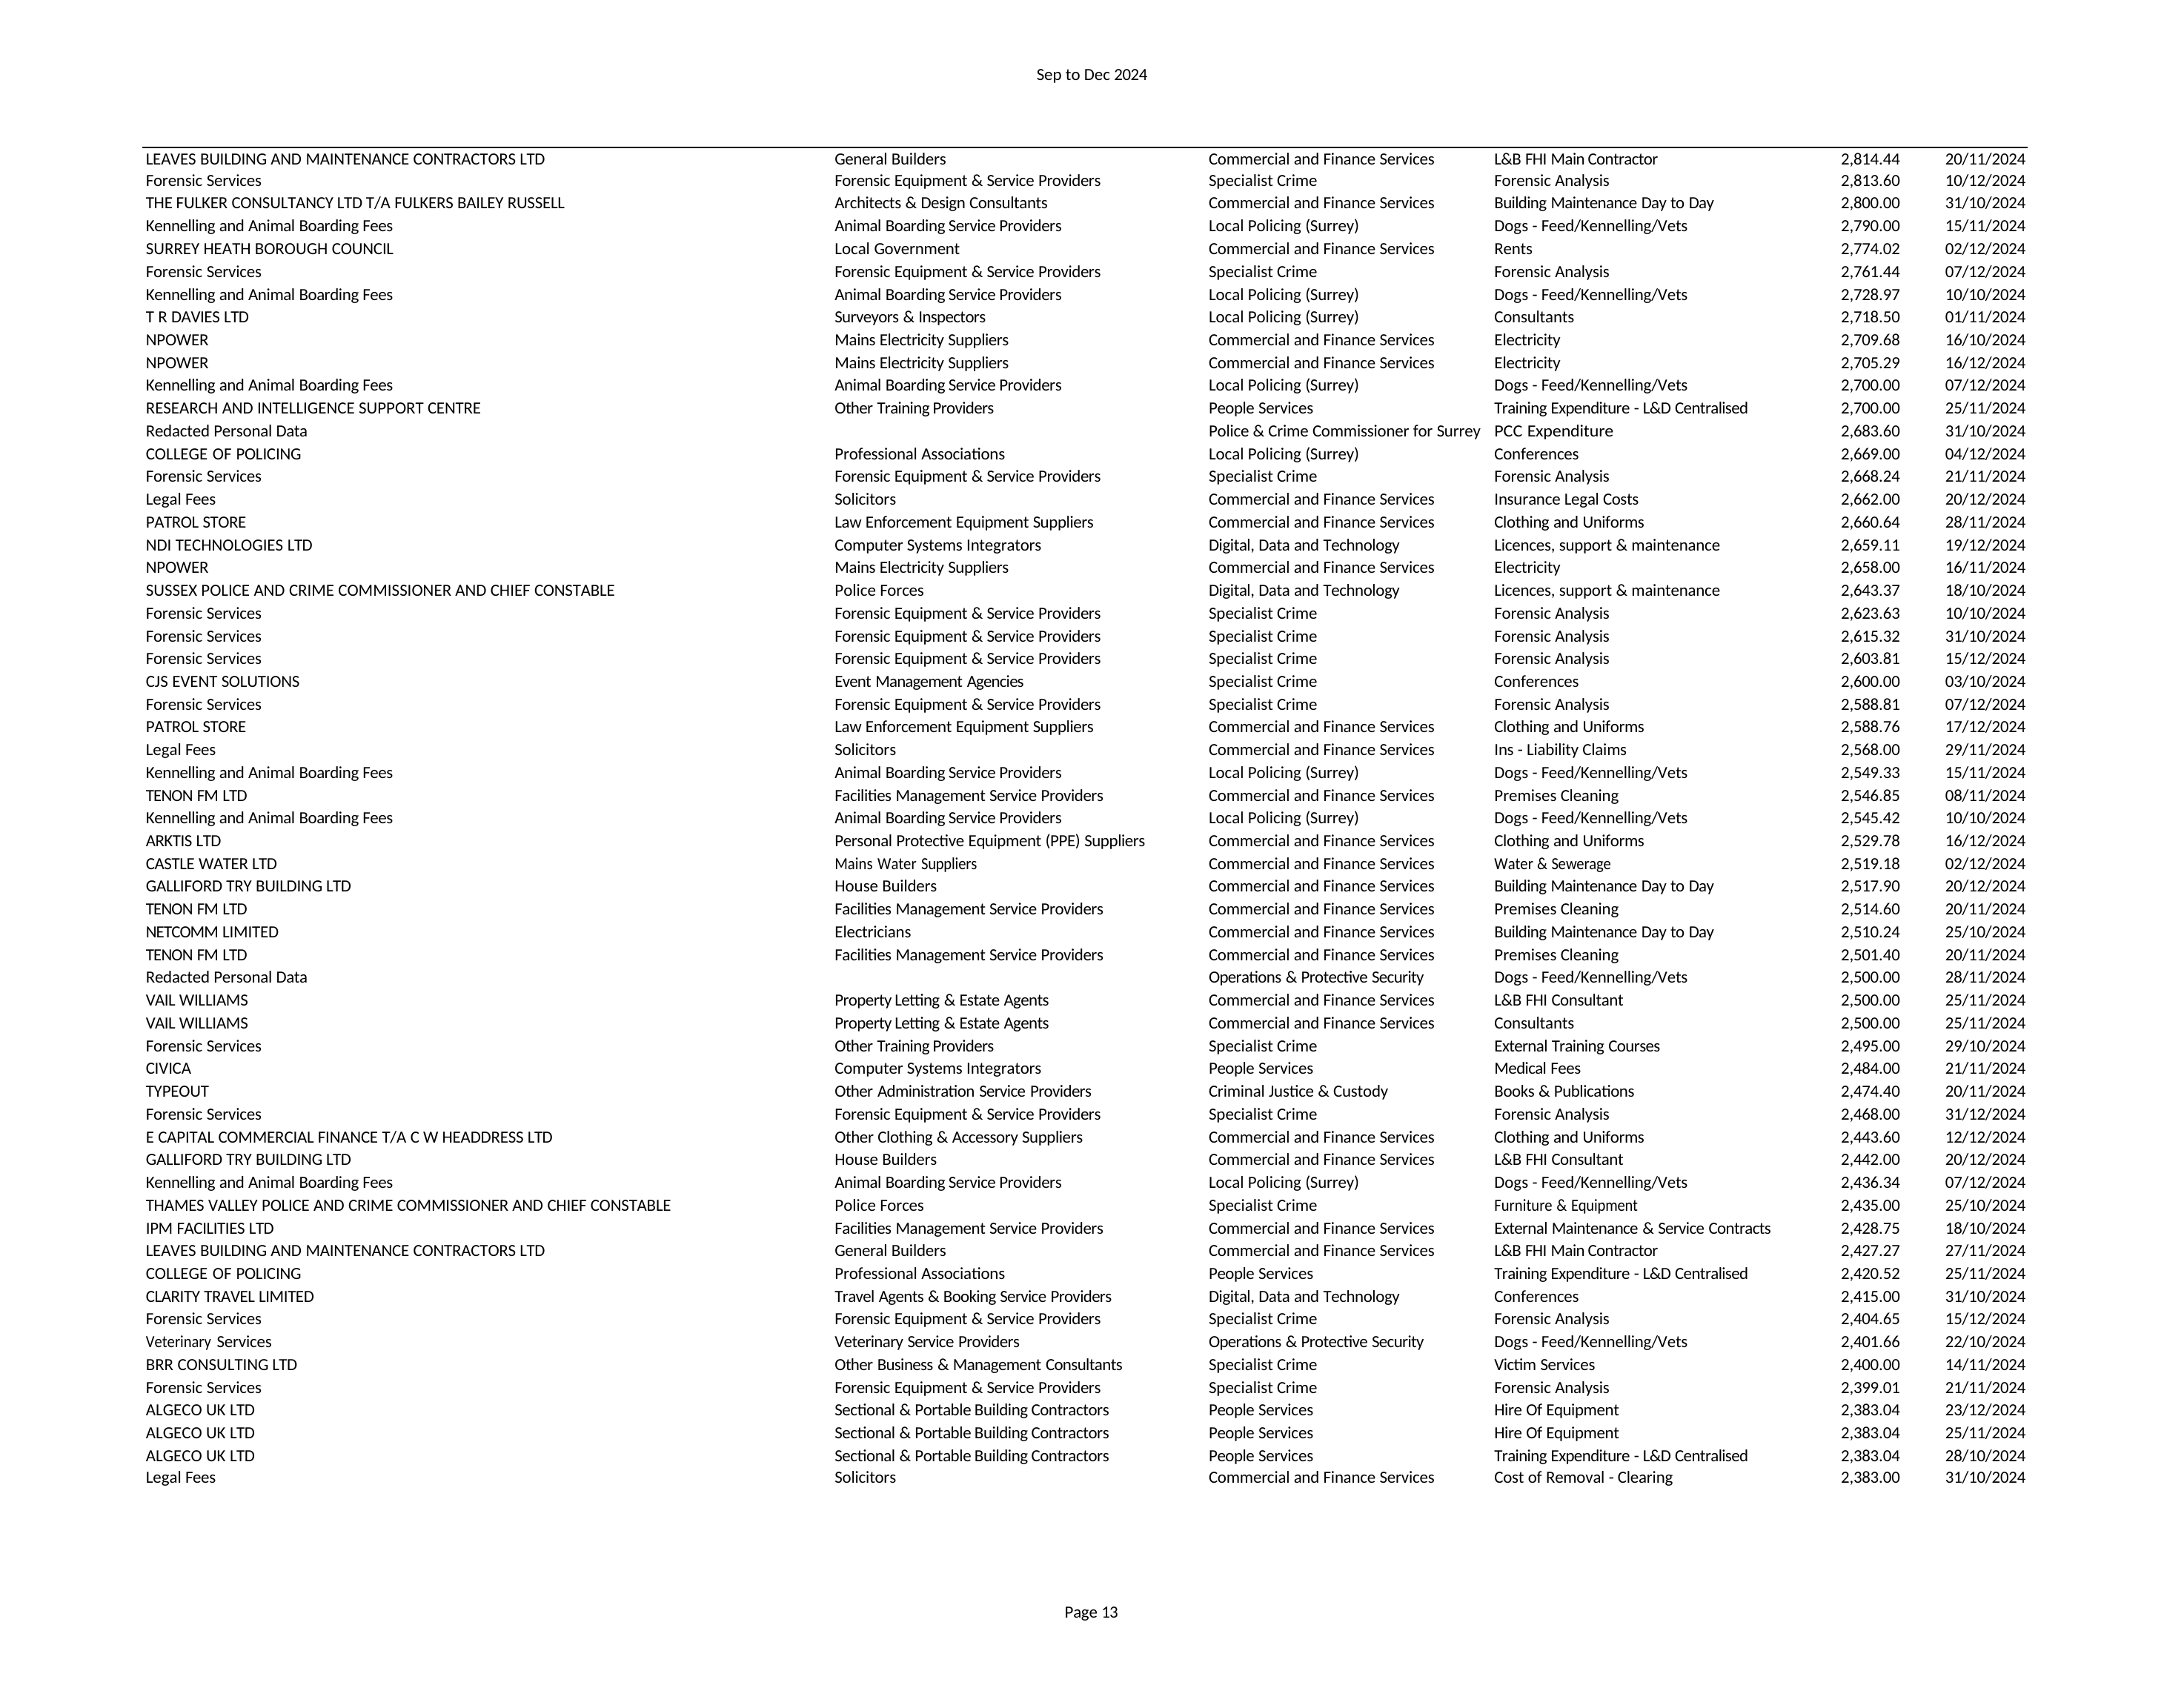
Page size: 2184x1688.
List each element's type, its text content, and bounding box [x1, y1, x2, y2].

table_cell Facilities Management Service Providers [831, 898, 1205, 920]
table_cell Commercial and Finance Services [1205, 1467, 1490, 1489]
table_cell Redacted Personal Data [142, 966, 831, 988]
table_cell 04/12/2024 [1908, 442, 2028, 465]
table_cell Dogs - Feed/Kennelling/Vets [1490, 283, 1798, 305]
table_cell 2,813.60 [1798, 169, 1907, 192]
table_cell Other Business & Management Consultants [831, 1353, 1205, 1376]
table_cell CASTLE WATER LTD [142, 852, 831, 875]
table_cell NETCOMM LIMITED [142, 920, 831, 943]
table_cell THAMES VALLEY POLICE AND CRIME COMMISSIONER AND CHIEF CONSTABLE [142, 1194, 831, 1217]
table_cell Cost of Removal - Clearing [1490, 1467, 1798, 1489]
table_cell 2,400.00 [1798, 1353, 1907, 1376]
table_cell Redacted Personal Data [142, 419, 831, 442]
table_cell 10/10/2024 [1908, 602, 2028, 625]
table_cell 2,600.00 [1798, 670, 1907, 693]
table_cell External Training Courses [1490, 1034, 1798, 1057]
table_cell Mains Electricity Suppliers [831, 556, 1205, 579]
table_cell Local Policing (Surrey) [1205, 283, 1490, 305]
table_cell Commercial and Finance Services [1205, 875, 1490, 898]
table_cell BRR CONSULTING LTD [142, 1353, 831, 1376]
table_cell Premises Cleaning [1490, 784, 1798, 807]
table_cell Forensic Analysis [1490, 625, 1798, 647]
table_cell RESEARCH AND INTELLIGENCE SUPPORT CENTRE [142, 396, 831, 419]
table_cell 2,774.02 [1798, 237, 1907, 260]
table_cell Hire Of Equipment [1490, 1421, 1798, 1444]
table_cell 10/10/2024 [1908, 807, 2028, 829]
table_cell 2,519.18 [1798, 852, 1907, 875]
table_cell 03/10/2024 [1908, 670, 2028, 693]
table_cell Animal Boarding Service Providers [831, 283, 1205, 305]
table_cell 27/11/2024 [1908, 1240, 2028, 1262]
table_cell NPOWER [142, 556, 831, 579]
table_cell 2,623.63 [1798, 602, 1907, 625]
table_cell Commercial and Finance Services [1205, 556, 1490, 579]
table_cell Kennelling and Animal Boarding Fees [142, 761, 831, 784]
table_cell Electricians [831, 920, 1205, 943]
table_cell ALGECO UK LTD [142, 1421, 831, 1444]
table_cell Building Maintenance Day to Day [1490, 920, 1798, 943]
table_cell Mains Electricity Suppliers [831, 351, 1205, 374]
table_cell 2,495.00 [1798, 1034, 1907, 1057]
table_cell 2,660.64 [1798, 511, 1907, 534]
table_cell Commercial and Finance Services [1205, 511, 1490, 534]
table_cell Forensic Analysis [1490, 602, 1798, 625]
table_cell Dogs - Feed/Kennelling/Vets [1490, 761, 1798, 784]
table_cell People Services [1205, 1421, 1490, 1444]
table_cell CJS EVENT SOLUTIONS [142, 670, 831, 693]
table_cell IPM FACILITIES LTD [142, 1217, 831, 1239]
table_cell Legal Fees [142, 1467, 831, 1489]
table_cell 2,545.42 [1798, 807, 1907, 829]
table_cell Commercial and Finance Services [1205, 829, 1490, 852]
table_cell Specialist Crime [1205, 670, 1490, 693]
table_cell Animal Boarding Service Providers [831, 1171, 1205, 1194]
table_cell Consultants [1490, 306, 1798, 328]
table_cell Conferences [1490, 1285, 1798, 1308]
table_cell 15/12/2024 [1908, 1308, 2028, 1330]
table_cell Commercial and Finance Services [1205, 1149, 1490, 1171]
table_cell Dogs - Feed/Kennelling/Vets [1490, 966, 1798, 988]
table_cell Forensic Services [142, 169, 831, 192]
table_cell Clothing and Uniforms [1490, 829, 1798, 852]
table_cell 16/11/2024 [1908, 556, 2028, 579]
table_cell Solicitors [831, 488, 1205, 511]
table_cell Specialist Crime [1205, 260, 1490, 283]
table_cell Forensic Services [142, 260, 831, 283]
table_cell Architects & Design Consultants [831, 192, 1205, 214]
table_cell LEAVES BUILDING AND MAINTENANCE CONTRACTORS LTD [142, 148, 831, 169]
table_cell Forensic Analysis [1490, 1103, 1798, 1126]
table_cell Forensic Analysis [1490, 1308, 1798, 1330]
table_cell [831, 966, 1205, 988]
table_cell 2,401.66 [1798, 1330, 1907, 1353]
table_cell People Services [1205, 1399, 1490, 1421]
table_cell 2,718.50 [1798, 306, 1907, 328]
table_cell 2,700.00 [1798, 396, 1907, 419]
table_cell SURREY HEATH BOROUGH COUNCIL [142, 237, 831, 260]
table_cell Other Administration Service Providers [831, 1080, 1205, 1103]
table_cell 2,568.00 [1798, 738, 1907, 761]
table_cell 31/10/2024 [1908, 1467, 2028, 1489]
table_cell 2,399.01 [1798, 1376, 1907, 1399]
table_cell 25/11/2024 [1908, 1421, 2028, 1444]
table_cell 2,700.00 [1798, 374, 1907, 396]
table_cell 28/11/2024 [1908, 511, 2028, 534]
table_cell 21/11/2024 [1908, 465, 2028, 488]
table_cell 22/10/2024 [1908, 1330, 2028, 1353]
table_cell 31/10/2024 [1908, 192, 2028, 214]
table_cell 31/10/2024 [1908, 1285, 2028, 1308]
table_cell 2,514.60 [1798, 898, 1907, 920]
table_cell Training Expenditure - L&D Centralised [1490, 1262, 1798, 1285]
table_cell Operations & Protective Security [1205, 966, 1490, 988]
table_cell Event Management Agencies [831, 670, 1205, 693]
table_cell 16/12/2024 [1908, 829, 2028, 852]
table_cell Kennelling and Animal Boarding Fees [142, 374, 831, 396]
table_cell Commercial and Finance Services [1205, 148, 1490, 169]
table_cell Commercial and Finance Services [1205, 943, 1490, 966]
table_cell 21/11/2024 [1908, 1376, 2028, 1399]
table_cell House Builders [831, 875, 1205, 898]
table_cell 2,658.00 [1798, 556, 1907, 579]
table_cell Forensic Analysis [1490, 465, 1798, 488]
table_cell Commercial and Finance Services [1205, 1126, 1490, 1148]
table_cell 15/12/2024 [1908, 648, 2028, 670]
table_cell Professional Associations [831, 442, 1205, 465]
table_cell 16/12/2024 [1908, 351, 2028, 374]
table_cell Clothing and Uniforms [1490, 716, 1798, 738]
table_cell External Maintenance & Service Contracts [1490, 1217, 1798, 1239]
table_cell Computer Systems Integrators [831, 1057, 1205, 1080]
table_cell Specialist Crime [1205, 602, 1490, 625]
table_cell Specialist Crime [1205, 1034, 1490, 1057]
table_cell 2,383.04 [1798, 1444, 1907, 1467]
table_cell 20/11/2024 [1908, 898, 2028, 920]
table_cell 2,800.00 [1798, 192, 1907, 214]
table_cell People Services [1205, 1262, 1490, 1285]
table_cell 2,500.00 [1798, 966, 1907, 988]
table_cell 20/12/2024 [1908, 875, 2028, 898]
table_cell Commercial and Finance Services [1205, 898, 1490, 920]
table_cell Veterinary Service Providers [831, 1330, 1205, 1353]
table_cell Other Training Providers [831, 1034, 1205, 1057]
table_cell Mains Electricity Suppliers [831, 328, 1205, 351]
table_cell 31/10/2024 [1908, 625, 2028, 647]
table_cell Electricity [1490, 351, 1798, 374]
table_cell Forensic Equipment & Service Providers [831, 1103, 1205, 1126]
table_cell 2,500.00 [1798, 1011, 1907, 1034]
table_cell Commercial and Finance Services [1205, 1011, 1490, 1034]
table_cell General Builders [831, 148, 1205, 169]
table_cell Furniture & Equipment [1490, 1194, 1798, 1217]
table_cell T R DAVIES LTD [142, 306, 831, 328]
table_cell 2,546.85 [1798, 784, 1907, 807]
table_cell Veterinary Services [142, 1330, 831, 1353]
table_cell Specialist Crime [1205, 169, 1490, 192]
table_cell Operations & Protective Security [1205, 1330, 1490, 1353]
table_cell 19/12/2024 [1908, 534, 2028, 556]
table_cell PATROL STORE [142, 716, 831, 738]
table_cell Forensic Services [142, 1308, 831, 1330]
table_cell Kennelling and Animal Boarding Fees [142, 807, 831, 829]
table_cell Surveyors & Inspectors [831, 306, 1205, 328]
table_cell Books & Publications [1490, 1080, 1798, 1103]
table_cell 20/11/2024 [1908, 943, 2028, 966]
table_cell 25/10/2024 [1908, 1194, 2028, 1217]
table_cell 2,443.60 [1798, 1126, 1907, 1148]
table_cell 07/12/2024 [1908, 260, 2028, 283]
table_cell Specialist Crime [1205, 465, 1490, 488]
table_cell Hire Of Equipment [1490, 1399, 1798, 1421]
table_cell General Builders [831, 1240, 1205, 1262]
table_cell Digital, Data and Technology [1205, 534, 1490, 556]
table_cell L&B FHI Consultant [1490, 1149, 1798, 1171]
table_cell Water & Sewerage [1490, 852, 1798, 875]
table_cell 25/11/2024 [1908, 1011, 2028, 1034]
table_cell 2,669.00 [1798, 442, 1907, 465]
table_cell Dogs - Feed/Kennelling/Vets [1490, 807, 1798, 829]
table_cell [831, 419, 1205, 442]
table_cell ALGECO UK LTD [142, 1399, 831, 1421]
table_cell Animal Boarding Service Providers [831, 761, 1205, 784]
table_cell Police & Crime Commissioner for Surrey [1205, 419, 1490, 442]
table_cell Forensic Services [142, 602, 831, 625]
table_cell Law Enforcement Equipment Suppliers [831, 716, 1205, 738]
table_cell Specialist Crime [1205, 693, 1490, 716]
table_cell NPOWER [142, 328, 831, 351]
table_cell 2,501.40 [1798, 943, 1907, 966]
table_cell Commercial and Finance Services [1205, 989, 1490, 1011]
table_cell Local Government [831, 237, 1205, 260]
table_cell THE FULKER CONSULTANCY LTD T/A FULKERS BAILEY RUSSELL [142, 192, 831, 214]
table_cell ALGECO UK LTD [142, 1444, 831, 1467]
table_cell Licences, support & maintenance [1490, 534, 1798, 556]
table_cell Conferences [1490, 442, 1798, 465]
table_cell GALLIFORD TRY BUILDING LTD [142, 875, 831, 898]
table_cell Local Policing (Surrey) [1205, 807, 1490, 829]
table_cell Forensic Equipment & Service Providers [831, 1308, 1205, 1330]
table_cell People Services [1205, 1057, 1490, 1080]
table_cell 18/10/2024 [1908, 579, 2028, 602]
table_cell Animal Boarding Service Providers [831, 215, 1205, 237]
table_cell Travel Agents & Booking Service Providers [831, 1285, 1205, 1308]
table_cell 07/12/2024 [1908, 374, 2028, 396]
table_cell Police Forces [831, 579, 1205, 602]
table_cell Sectional & Portable Building Contractors [831, 1444, 1205, 1467]
table_cell 2,549.33 [1798, 761, 1907, 784]
table_cell 2,761.44 [1798, 260, 1907, 283]
table_cell 2,510.24 [1798, 920, 1907, 943]
table_cell Kennelling and Animal Boarding Fees [142, 1171, 831, 1194]
table_cell Forensic Analysis [1490, 648, 1798, 670]
table_cell Clothing and Uniforms [1490, 511, 1798, 534]
table_cell Personal Protective Equipment (PPE) Suppliers [831, 829, 1205, 852]
table_cell Specialist Crime [1205, 1103, 1490, 1126]
table_cell Criminal Justice & Custody [1205, 1080, 1490, 1103]
table_cell 07/12/2024 [1908, 1171, 2028, 1194]
table_cell Digital, Data and Technology [1205, 1285, 1490, 1308]
table_cell 2,484.00 [1798, 1057, 1907, 1080]
table_cell 2,588.81 [1798, 693, 1907, 716]
table_cell Animal Boarding Service Providers [831, 807, 1205, 829]
table_cell 2,383.04 [1798, 1399, 1907, 1421]
table_cell 2,474.40 [1798, 1080, 1907, 1103]
table_cell Specialist Crime [1205, 1376, 1490, 1399]
table_cell Dogs - Feed/Kennelling/Vets [1490, 1330, 1798, 1353]
table_cell Kennelling and Animal Boarding Fees [142, 215, 831, 237]
table_cell Forensic Equipment & Service Providers [831, 648, 1205, 670]
table_cell 2,404.65 [1798, 1308, 1907, 1330]
table_cell Training Expenditure - L&D Centralised [1490, 1444, 1798, 1467]
table_cell 2,705.29 [1798, 351, 1907, 374]
table_cell 2,615.32 [1798, 625, 1907, 647]
table_cell 08/11/2024 [1908, 784, 2028, 807]
table_cell Forensic Equipment & Service Providers [831, 1376, 1205, 1399]
table_cell Facilities Management Service Providers [831, 784, 1205, 807]
table_cell 28/10/2024 [1908, 1444, 2028, 1467]
table_cell Forensic Services [142, 1376, 831, 1399]
table_cell 20/12/2024 [1908, 1149, 2028, 1171]
table_cell Sectional & Portable Building Contractors [831, 1399, 1205, 1421]
table_cell Rents [1490, 237, 1798, 260]
table_cell NPOWER [142, 351, 831, 374]
table_cell Specialist Crime [1205, 1194, 1490, 1217]
table_cell NDI TECHNOLOGIES LTD [142, 534, 831, 556]
table_cell Commercial and Finance Services [1205, 852, 1490, 875]
table_cell Legal Fees [142, 488, 831, 511]
table_cell Computer Systems Integrators [831, 534, 1205, 556]
table_cell 2,709.68 [1798, 328, 1907, 351]
table_cell PATROL STORE [142, 511, 831, 534]
table_cell Forensic Services [142, 465, 831, 488]
table_cell 2,383.00 [1798, 1467, 1907, 1489]
table_cell Legal Fees [142, 738, 831, 761]
table_cell Forensic Equipment & Service Providers [831, 169, 1205, 192]
table_cell Licences, support & maintenance [1490, 579, 1798, 602]
table_cell 28/11/2024 [1908, 966, 2028, 988]
table_cell 20/11/2024 [1908, 1080, 2028, 1103]
table_cell Building Maintenance Day to Day [1490, 875, 1798, 898]
table_cell 10/10/2024 [1908, 283, 2028, 305]
table_cell 10/12/2024 [1908, 169, 2028, 192]
table_cell 2,790.00 [1798, 215, 1907, 237]
table_cell 25/11/2024 [1908, 396, 2028, 419]
table_cell 16/10/2024 [1908, 328, 2028, 351]
table_cell 15/11/2024 [1908, 761, 2028, 784]
table_cell Commercial and Finance Services [1205, 716, 1490, 738]
table_cell 2,529.78 [1798, 829, 1907, 852]
table_cell TENON FM LTD [142, 784, 831, 807]
table_cell Premises Cleaning [1490, 898, 1798, 920]
table_cell House Builders [831, 1149, 1205, 1171]
table_cell 2,517.90 [1798, 875, 1907, 898]
table_cell Forensic Services [142, 625, 831, 647]
table_cell Professional Associations [831, 1262, 1205, 1285]
table_cell Forensic Services [142, 648, 831, 670]
table_cell 2,500.00 [1798, 989, 1907, 1011]
table_cell Forensic Services [142, 1034, 831, 1057]
table_cell 2,435.00 [1798, 1194, 1907, 1217]
table_cell Other Training Providers [831, 396, 1205, 419]
table_cell Kennelling and Animal Boarding Fees [142, 283, 831, 305]
table_cell 23/12/2024 [1908, 1399, 2028, 1421]
table_cell Clothing and Uniforms [1490, 1126, 1798, 1148]
table_cell Commercial and Finance Services [1205, 237, 1490, 260]
table_cell 2,415.00 [1798, 1285, 1907, 1308]
table_cell 25/10/2024 [1908, 920, 2028, 943]
table_cell Forensic Equipment & Service Providers [831, 625, 1205, 647]
table_cell Dogs - Feed/Kennelling/Vets [1490, 374, 1798, 396]
table_cell Local Policing (Surrey) [1205, 374, 1490, 396]
table_cell PCC Expenditure [1490, 419, 1798, 442]
table_cell Forensic Analysis [1490, 693, 1798, 716]
table_cell CLARITY TRAVEL LIMITED [142, 1285, 831, 1308]
table_cell Solicitors [831, 738, 1205, 761]
table_cell LEAVES BUILDING AND MAINTENANCE CONTRACTORS LTD [142, 1240, 831, 1262]
table_cell Ins - Liability Claims [1490, 738, 1798, 761]
table_cell Property Letting & Estate Agents [831, 989, 1205, 1011]
table_cell COLLEGE OF POLICING [142, 442, 831, 465]
table_cell Commercial and Finance Services [1205, 1240, 1490, 1262]
table_cell Dogs - Feed/Kennelling/Vets [1490, 215, 1798, 237]
table_cell Specialist Crime [1205, 625, 1490, 647]
table_cell Commercial and Finance Services [1205, 351, 1490, 374]
table_cell 2,428.75 [1798, 1217, 1907, 1239]
table_cell People Services [1205, 1444, 1490, 1467]
table_cell Forensic Analysis [1490, 260, 1798, 283]
table_cell 2,588.76 [1798, 716, 1907, 738]
table_cell Electricity [1490, 328, 1798, 351]
table_cell 2,427.27 [1798, 1240, 1907, 1262]
table_cell Training Expenditure - L&D Centralised [1490, 396, 1798, 419]
table_cell 2,683.60 [1798, 419, 1907, 442]
table_cell Local Policing (Surrey) [1205, 306, 1490, 328]
table_cell Commercial and Finance Services [1205, 920, 1490, 943]
table_cell GALLIFORD TRY BUILDING LTD [142, 1149, 831, 1171]
table_cell Forensic Equipment & Service Providers [831, 260, 1205, 283]
table_cell Commercial and Finance Services [1205, 784, 1490, 807]
table_cell Forensic Equipment & Service Providers [831, 602, 1205, 625]
table_cell 2,643.37 [1798, 579, 1907, 602]
table_cell 2,420.52 [1798, 1262, 1907, 1285]
table_cell TENON FM LTD [142, 943, 831, 966]
table_cell Other Clothing & Accessory Suppliers [831, 1126, 1205, 1148]
table_cell Commercial and Finance Services [1205, 192, 1490, 214]
table_cell Specialist Crime [1205, 1308, 1490, 1330]
table_cell 2,436.34 [1798, 1171, 1907, 1194]
table_cell 2,603.81 [1798, 648, 1907, 670]
table_cell Forensic Equipment & Service Providers [831, 693, 1205, 716]
table_cell TYPEOUT [142, 1080, 831, 1103]
table_cell 01/11/2024 [1908, 306, 2028, 328]
table_cell Forensic Analysis [1490, 169, 1798, 192]
table_cell Electricity [1490, 556, 1798, 579]
table_cell Commercial and Finance Services [1205, 328, 1490, 351]
table_cell Local Policing (Surrey) [1205, 215, 1490, 237]
table_cell Dogs - Feed/Kennelling/Vets [1490, 1171, 1798, 1194]
table_cell 2,668.24 [1798, 465, 1907, 488]
table_cell 21/11/2024 [1908, 1057, 2028, 1080]
table_cell L&B FHI Main Contractor [1490, 148, 1798, 169]
table_cell E CAPITAL COMMERCIAL FINANCE T/A C W HEADDRESS LTD [142, 1126, 831, 1148]
table_cell Digital, Data and Technology [1205, 579, 1490, 602]
table_cell TENON FM LTD [142, 898, 831, 920]
table_cell Animal Boarding Service Providers [831, 374, 1205, 396]
table_cell 15/11/2024 [1908, 215, 2028, 237]
table_cell Insurance Legal Costs [1490, 488, 1798, 511]
table_cell 02/12/2024 [1908, 852, 2028, 875]
table_cell Sectional & Portable Building Contractors [831, 1421, 1205, 1444]
table_cell Facilities Management Service Providers [831, 1217, 1205, 1239]
table_cell Law Enforcement Equipment Suppliers [831, 511, 1205, 534]
table_cell ARKTIS LTD [142, 829, 831, 852]
table_cell Local Policing (Surrey) [1205, 761, 1490, 784]
table_cell 02/12/2024 [1908, 237, 2028, 260]
table_cell COLLEGE OF POLICING [142, 1262, 831, 1285]
table_cell Medical Fees [1490, 1057, 1798, 1080]
table_cell Specialist Crime [1205, 1353, 1490, 1376]
table_cell 25/11/2024 [1908, 1262, 2028, 1285]
table_cell CIVICA [142, 1057, 831, 1080]
table_cell SUSSEX POLICE AND CRIME COMMISSIONER AND CHIEF CONSTABLE [142, 579, 831, 602]
table_cell Mains Water Suppliers [831, 852, 1205, 875]
table_cell Local Policing (Surrey) [1205, 442, 1490, 465]
table_cell Commercial and Finance Services [1205, 1217, 1490, 1239]
table_cell Solicitors [831, 1467, 1205, 1489]
table_cell Facilities Management Service Providers [831, 943, 1205, 966]
table_cell 31/10/2024 [1908, 419, 2028, 442]
table_cell 2,468.00 [1798, 1103, 1907, 1126]
table_cell Premises Cleaning [1490, 943, 1798, 966]
table_cell 18/10/2024 [1908, 1217, 2028, 1239]
table_cell L&B FHI Main Contractor [1490, 1240, 1798, 1262]
table_cell Conferences [1490, 670, 1798, 693]
table_cell 14/11/2024 [1908, 1353, 2028, 1376]
table_cell 31/12/2024 [1908, 1103, 2028, 1126]
table_cell Forensic Services [142, 1103, 831, 1126]
table_cell Building Maintenance Day to Day [1490, 192, 1798, 214]
table_cell 12/12/2024 [1908, 1126, 2028, 1148]
table_cell Local Policing (Surrey) [1205, 1171, 1490, 1194]
table_cell Victim Services [1490, 1353, 1798, 1376]
table_cell 2,728.97 [1798, 283, 1907, 305]
table_cell 07/12/2024 [1908, 693, 2028, 716]
table_cell 17/12/2024 [1908, 716, 2028, 738]
table_cell VAIL WILLIAMS [142, 989, 831, 1011]
table_cell 29/10/2024 [1908, 1034, 2028, 1057]
table_cell People Services [1205, 396, 1490, 419]
table_cell 2,659.11 [1798, 534, 1907, 556]
table_cell Consultants [1490, 1011, 1798, 1034]
table_cell 29/11/2024 [1908, 738, 2028, 761]
table_cell 25/11/2024 [1908, 989, 2028, 1011]
table_cell L&B FHI Consultant [1490, 989, 1798, 1011]
table_cell Forensic Equipment & Service Providers [831, 465, 1205, 488]
table_cell Specialist Crime [1205, 648, 1490, 670]
table_cell 2,814.44 [1798, 148, 1907, 169]
table_cell Forensic Analysis [1490, 1376, 1798, 1399]
table_cell Forensic Services [142, 693, 831, 716]
table_cell 2,383.04 [1798, 1421, 1907, 1444]
table_cell 2,662.00 [1798, 488, 1907, 511]
table_cell Commercial and Finance Services [1205, 488, 1490, 511]
table_cell Commercial and Finance Services [1205, 738, 1490, 761]
table_cell Police Forces [831, 1194, 1205, 1217]
table_cell Property Letting & Estate Agents [831, 1011, 1205, 1034]
table_cell 2,442.00 [1798, 1149, 1907, 1171]
table_cell 20/12/2024 [1908, 488, 2028, 511]
table_cell VAIL WILLIAMS [142, 1011, 831, 1034]
table_cell 20/11/2024 [1908, 148, 2028, 169]
